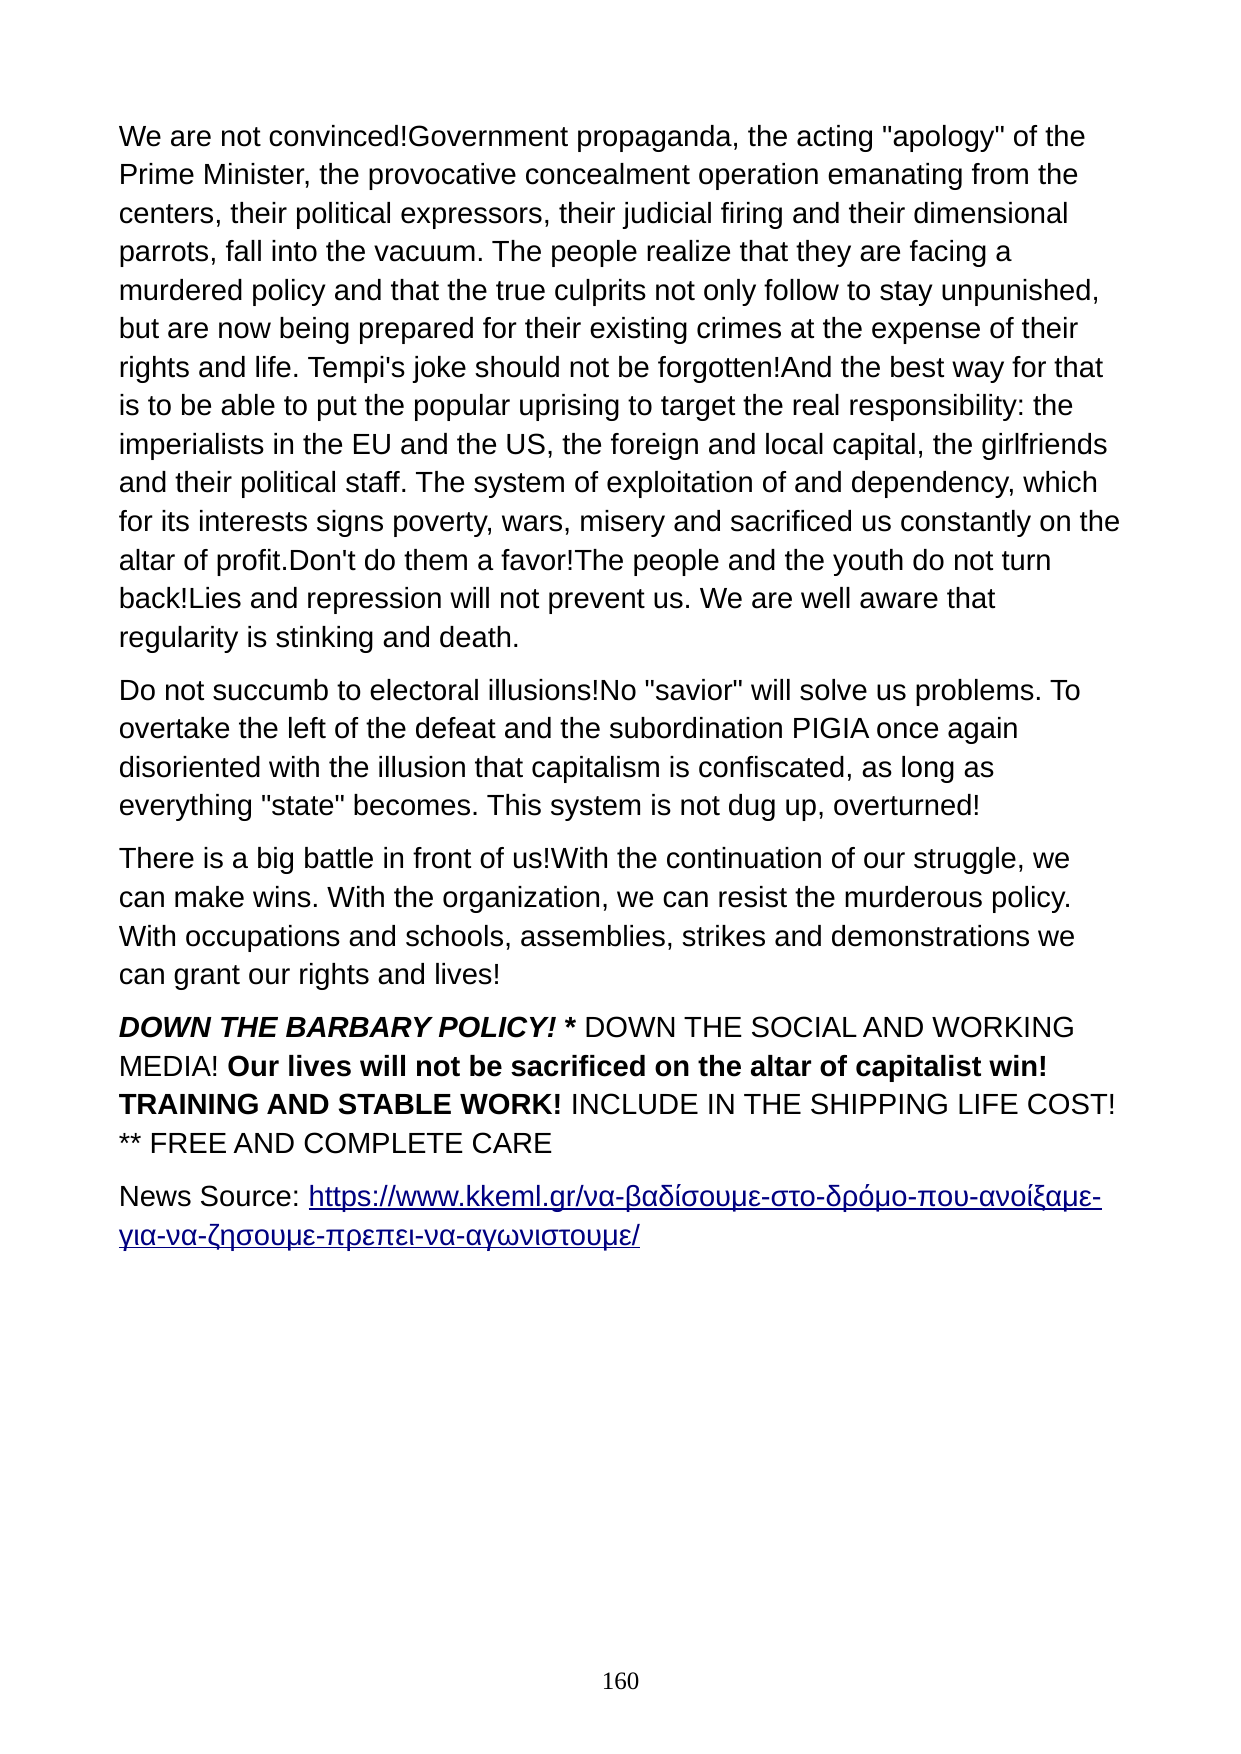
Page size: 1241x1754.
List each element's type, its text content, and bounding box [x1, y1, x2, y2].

text DOWN THE BARBARY POLICY! * DOWN THE SOCIAL AND WORKING MEDIA! Our lives will not be sacrificed on the altar of capitalist win! TRAINING AND STABLE WORK! INCLUDE IN THE SHIPPING LIFE COST! ** FREE AND COMPLETE CARE [118, 1010, 1122, 1159]
text Do not succumb to electoral illusions!No "savior" will solve us problems. To overtake the left of the defeat and the subordination PIGIA once again disoriented with the illusion that capitalism is confiscated, as long as everything "state" becomes. This system is not dug up, overturned! [118, 673, 1122, 822]
text News Source: https://www.kkeml.gr/να-βαδίσουμε-στο-δρόμο-που-ανοίξαμε-για-να-ζησουμε-πρεπει-να-αγωνιστουμε/ [118, 1179, 1122, 1251]
text We are not convinced!Government propaganda, the acting "apology" of the Prime Minister, the provocative concealment operation emanating from the centers, their political expressors, their judicial firing and their dimensional parrots, fall into the vacuum. The people realize that they are facing a murdered policy and that the true culprits not only follow to stay unpunished, but are now being prepared for their existing crimes at the expense of their rights and life. Tempi's joke should not be forgotten!And the best way for that is to be able to put the popular uprising to target the real responsibility: the imperialists in the EU and the US, the foreign and local capital, the girlfriends and their political staff. The system of exploitation of and dependency, which for its interests signs poverty, wars, misery and sacrificed us constantly on the altar of profit.Don't do them a favor!The people and the youth do not turn back!Lies and repression will not prevent us. We are well aware that regularity is stinking and death. [118, 118, 1122, 653]
text There is a big battle in front of us!With the continuation of our struggle, we can make wins. With the organization, we can resist the murderous policy. With occupations and schools, assemblies, strikes and demonstrations we can grant our rights and lives! [118, 841, 1122, 991]
